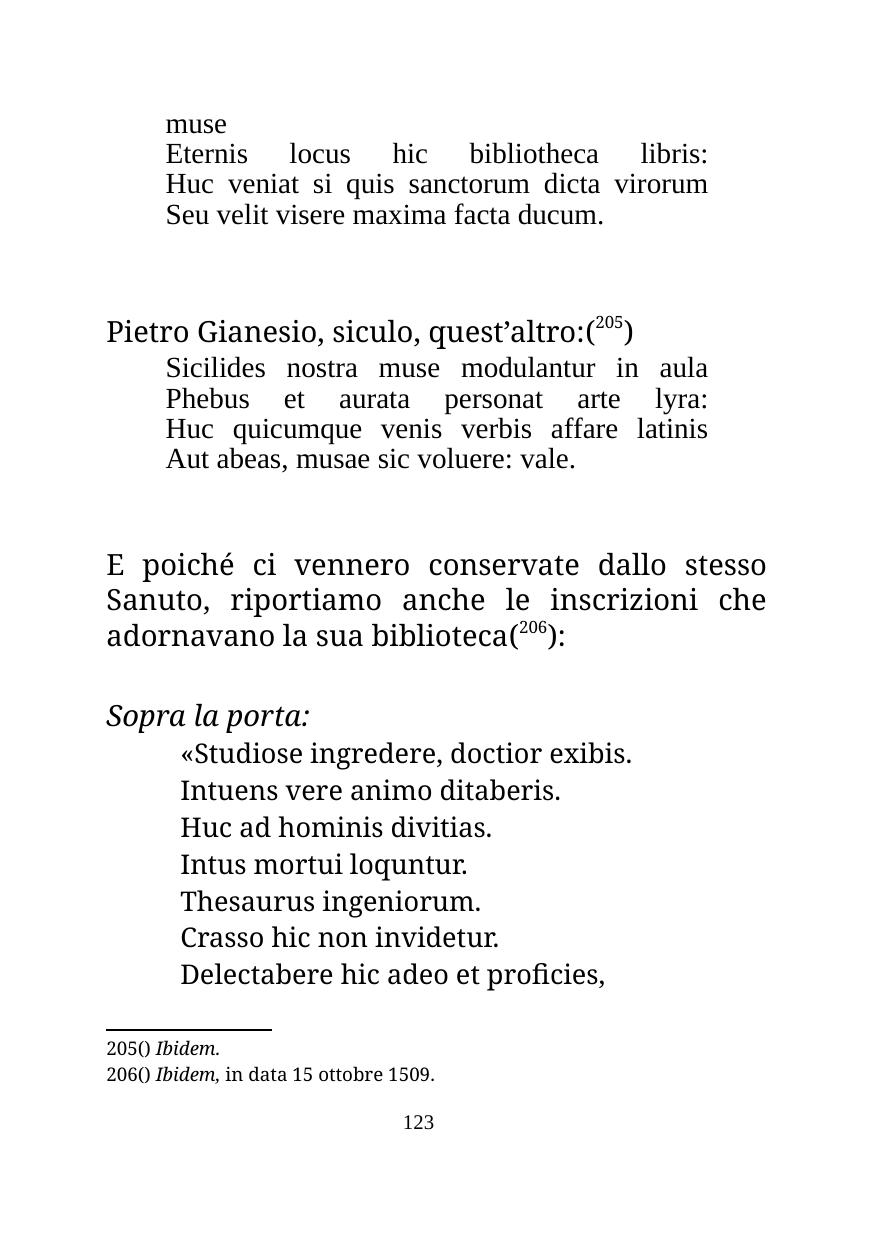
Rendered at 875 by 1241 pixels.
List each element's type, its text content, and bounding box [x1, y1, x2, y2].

text () Ibidem. [106, 1036, 768, 1061]
text () Ibidem, in data 15 ottobre 1509. [106, 1061, 768, 1087]
text Sicilides nostra muse modulantur in aula Phebus et aurata personat arte lyra: Huc quicumque venis verbis affare latinis Aut abeas, musae sic voluere: vale. [165, 351, 709, 475]
text Crasso hic non invidetur. [151, 919, 768, 956]
text Huc ad hominis divitias. [151, 808, 768, 845]
text Intus mortui loquntur. [151, 845, 768, 882]
text Sopra la porta: [106, 695, 768, 734]
text E poiché ci vennero conservate dallo stesso Sanuto, riportiamo anche le inscrizioni che adornavano la sua biblioteca(): [106, 544, 768, 655]
text «Studiose ingredere, doctior exibis. [151, 734, 768, 771]
text Intuens vere animo ditaberis. [151, 771, 768, 808]
text Thesaurus ingeniorum. [151, 882, 768, 919]
text muse Eternis locus hic bibliotheca libris: Huc veniat si quis sanctorum dicta virorum Seu velit visere maxima facta ducum. [165, 106, 709, 230]
text Pietro Gianesio, siculo, quest’altro:() [106, 311, 768, 351]
text Delectabere hic adeo et proficies, [151, 956, 768, 993]
